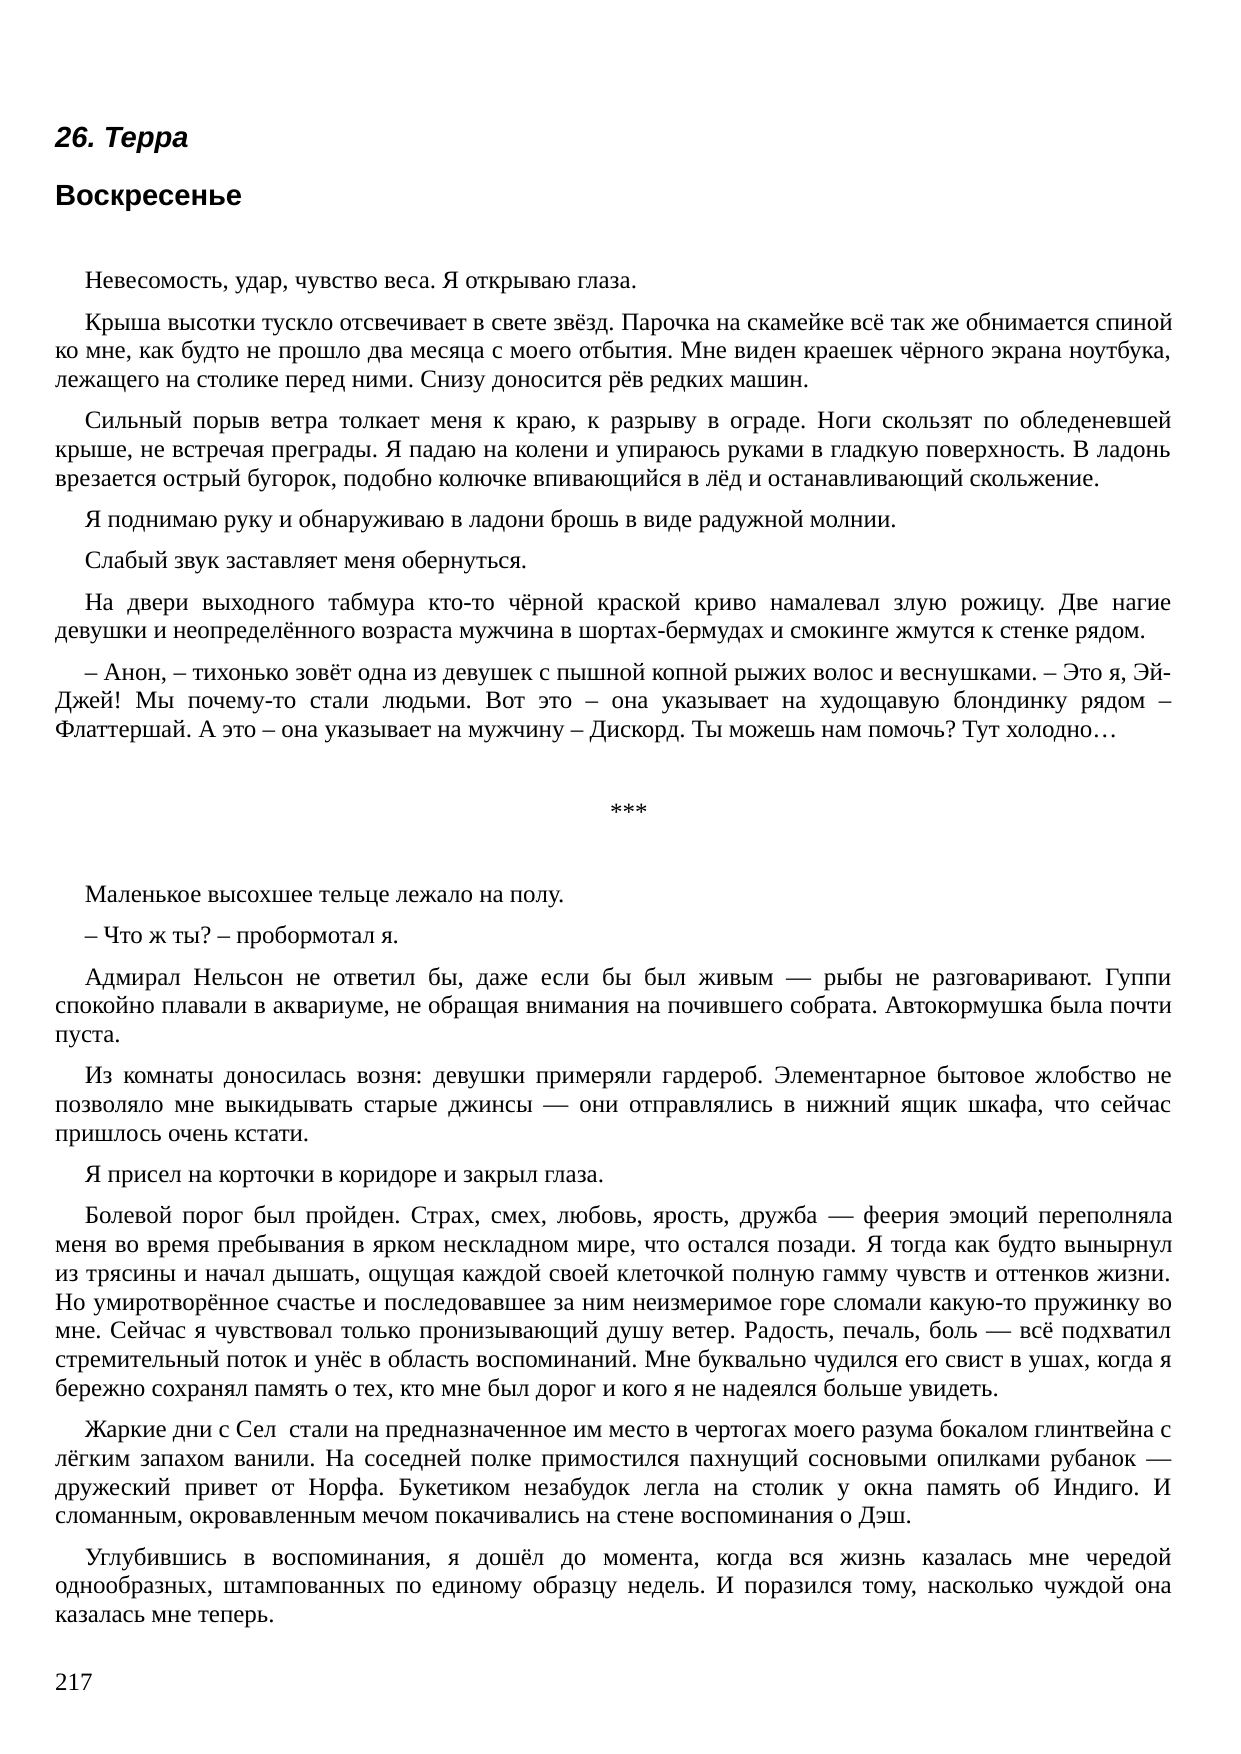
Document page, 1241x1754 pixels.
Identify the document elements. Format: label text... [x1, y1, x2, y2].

text Маленькое высохшее тельце лежало на полу. [55, 879, 1173, 908]
text Адмирал Нельсон не ответил бы, даже если бы был живым — рыбы не разговаривают. Гуппи спокойно плавали в аквариуме, не обращая внимания на почившего собрата. Автокормушка была почти пуста. [55, 962, 1173, 1048]
text Жаркие дни с Сел стали на предназначенное им место в чертогах моего разума бокалом глинтвейна с лёгким запахом ванили. На соседней полке примостился пахнущий сосновыми опилками рубанок — дружеский привет от Норфа. Букетиком незабудок легла на столик у окна память об Индиго. И сломанным, окровавленным мечом покачивались на стене воспоминания о Дэш. [55, 1414, 1173, 1529]
text *** [55, 797, 1173, 826]
text Из комнаты доносилась возня: девушки примеряли гардероб. Элементарное бытовое жлобство не позволяло мне выкидывать старые джинсы — они отправлялись в нижний ящик шкафа, что сейчас пришлось очень кстати. [55, 1061, 1173, 1147]
text – Что ж ты? – пробормотал я. [55, 921, 1173, 949]
text Болевой порог был пройден. Страх, смех, любовь, ярость, дружба — феерия эмоций переполняла меня во время пребывания в ярком нескладном мире, что остался позади. Я тогда как будто вынырнул из трясины и начал дышать, ощущая каждой своей клеточкой полную гамму чувств и оттенков жизни. Но умиротворённое счастье и последовавшее за ним неизмеримое горе сломали какую-то пружинку во мне. Сейчас я чувствовал только пронизывающий душу ветер. Радость, печаль, боль — всё подхватил стремительный поток и унёс в область воспоминаний. Мне буквально чудился его свист в ушах, когда я бережно сохранял память о тех, кто мне был дорог и кого я не надеялся больше увидеть. [55, 1201, 1173, 1402]
subtitle Воскресенье [55, 178, 1173, 212]
text Слабый звук заставляет меня обернуться. [55, 546, 1173, 574]
text Я поднимаю руку и обнаруживаю в ладони брошь в виде радужной молнии. [55, 504, 1173, 533]
text Сильный порыв ветра толкает меня к краю, к разрыву в ограде. Ноги скользят по обледеневшей крыше, не встречая преграды. Я падаю на колени и упираюсь руками в гладкую поверхность. В ладонь врезается острый бугорок, подобно колючке впивающийся в лёд и останавливающий скольжение. [55, 406, 1173, 492]
text Углубившись в воспоминания, я дошёл до момента, когда вся жизнь казалась мне чередой однообразных, штампованных по единому образцу недель. И поразился тому, насколько чуждой она казалась мне теперь. [55, 1542, 1173, 1628]
text Крыша высотки тускло отсвечивает в свете звёзд. Парочка на скамейке всё так же обнимается спиной ко мне, как будто не прошло два месяца с моего отбытия. Мне виден краешек чёрного экрана ноутбука, лежащего на столике перед ними. Снизу доносится рёв редких машин. [55, 307, 1173, 393]
text – Анон, – тихонько зовёт одна из девушек с пышной копной рыжих волос и веснушками. – Это я, Эй-Джей! Мы почему-то стали людьми. Вот это – она указывает на худощавую блондинку рядом – Флаттершай. А это – она указывает на мужчину – Дискорд. Ты можешь нам помочь? Тут холодно… [55, 657, 1173, 743]
text Невесомость, удар, чувство веса. Я открываю глаза. [55, 266, 1173, 294]
subtitle 26. Терра [55, 120, 1173, 153]
text На двери выходного табмура кто-то чёрной краской криво намалевал злую рожицу. Две нагие девушки и неопределённого возраста мужчина в шортах-бермудах и смокинге жмутся к стенке рядом. [55, 587, 1173, 644]
text Я присел на корточки в коридоре и закрыл глаза. [55, 1159, 1173, 1188]
